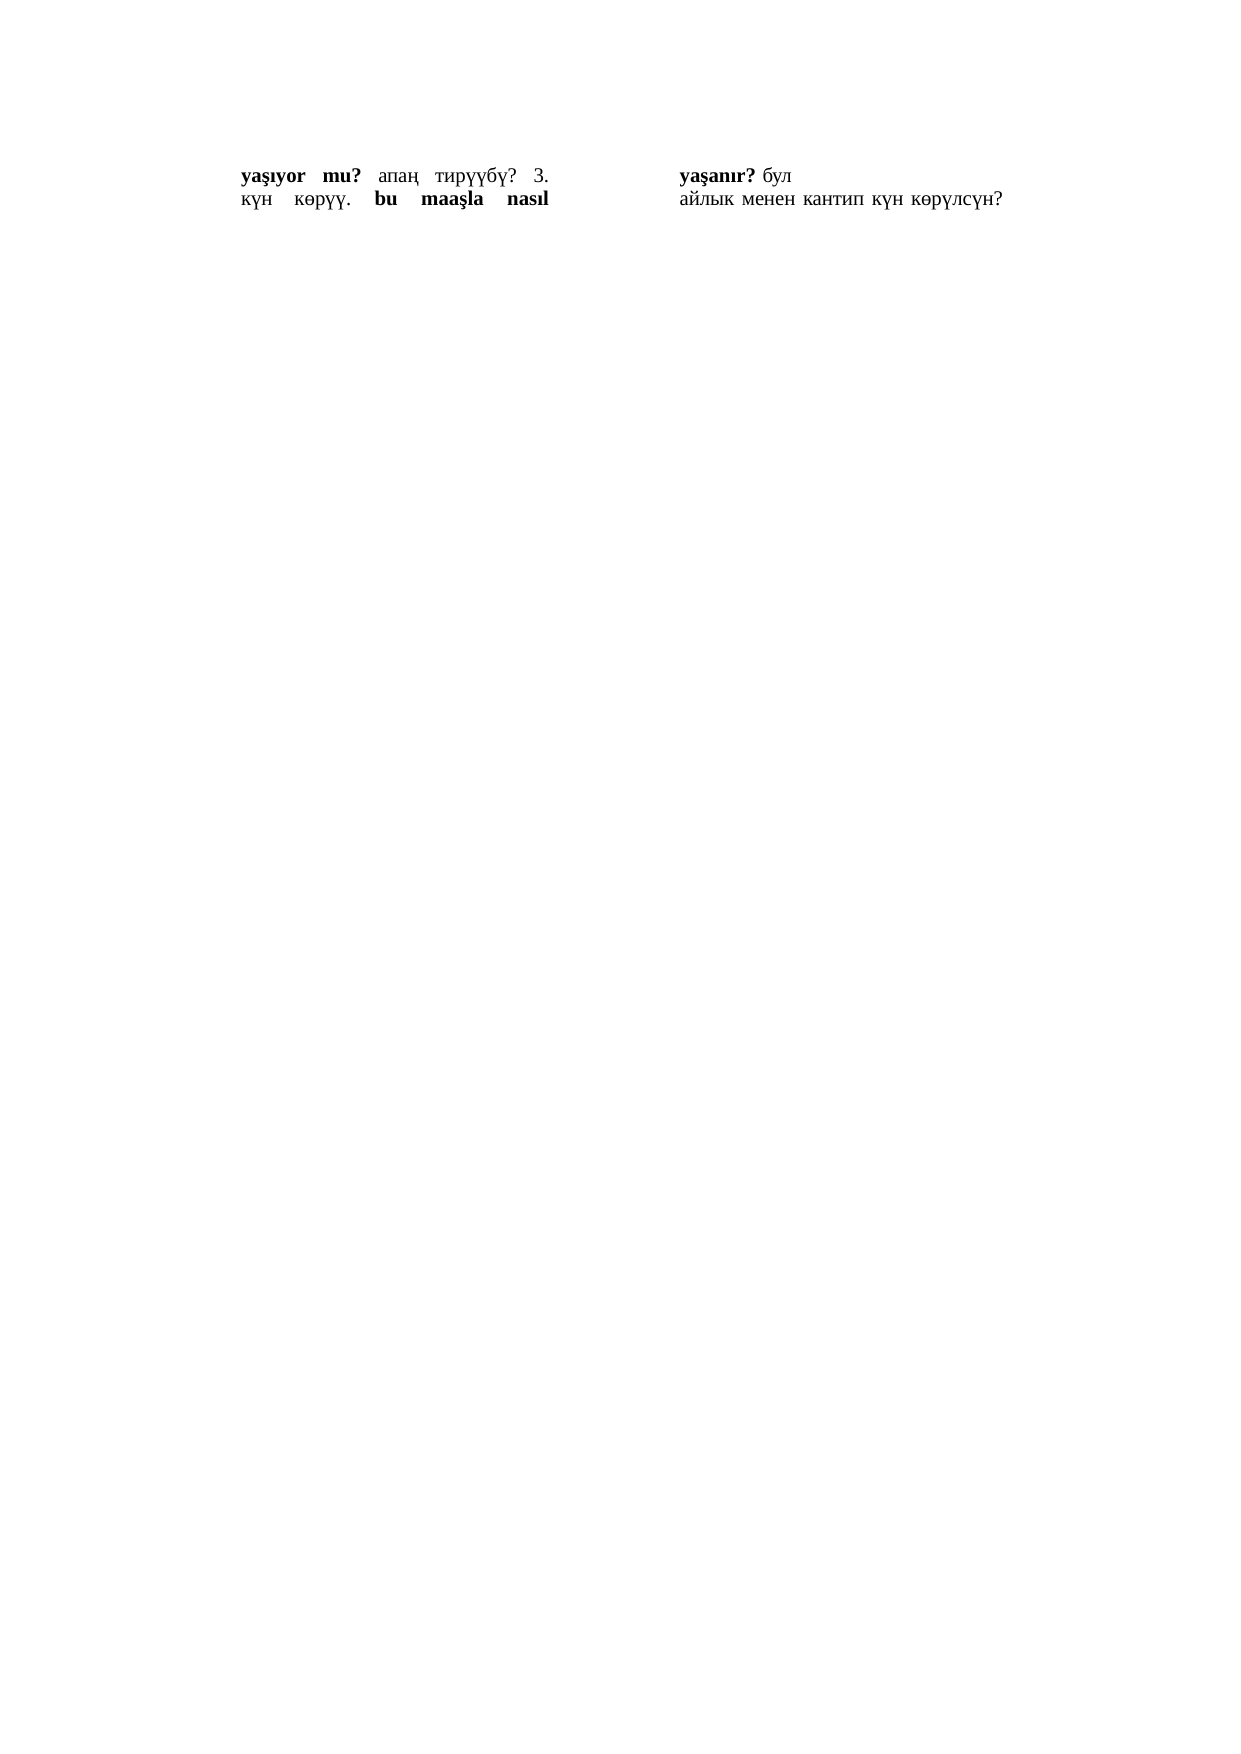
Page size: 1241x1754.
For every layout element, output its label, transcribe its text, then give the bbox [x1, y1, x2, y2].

text айлык менен кантип күн көрүлсүн? [679, 187, 1004, 210]
text yaşanır? бул [679, 164, 1005, 187]
text yaşıyor mu? апаң тирүүбү? 3. күн көрүү. bu maaşla nasıl [241, 164, 549, 210]
